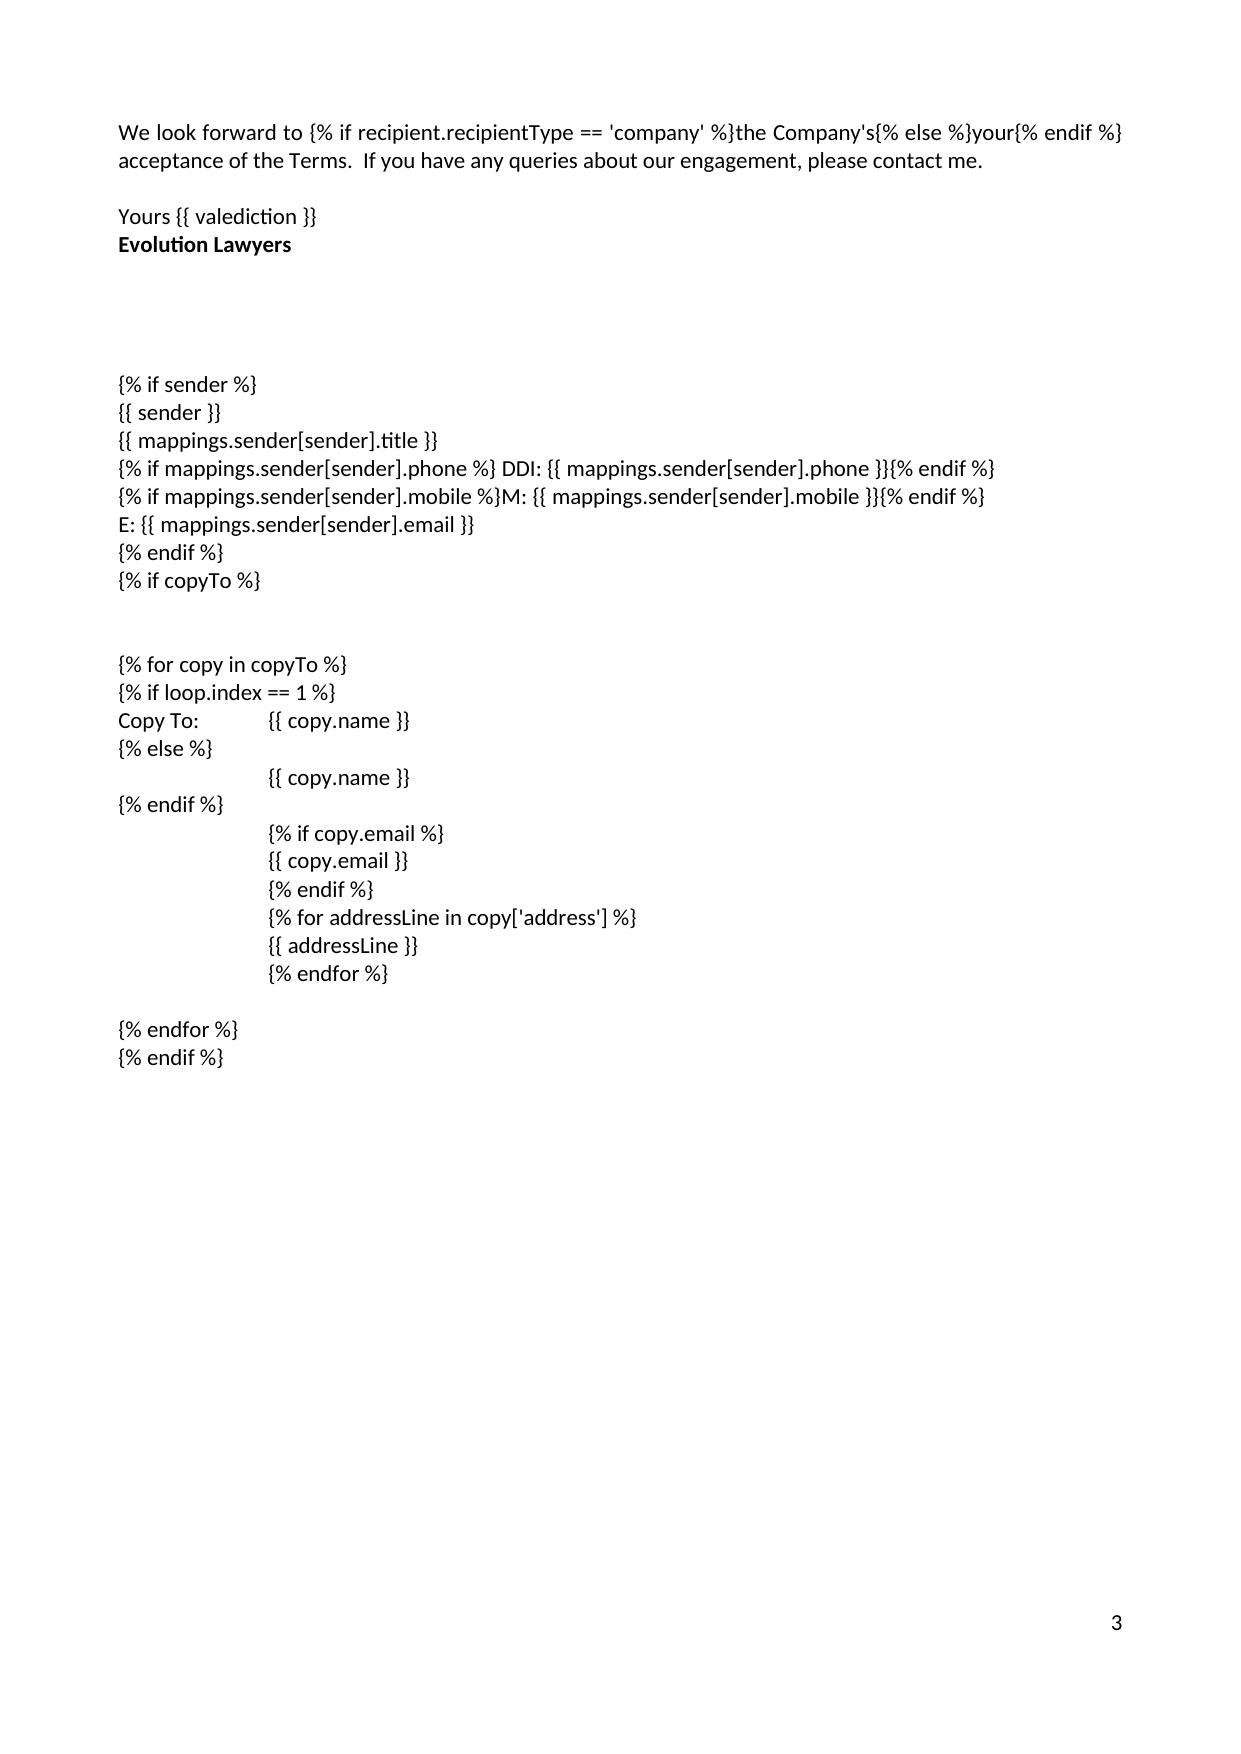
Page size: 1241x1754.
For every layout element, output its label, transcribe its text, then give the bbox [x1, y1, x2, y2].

text {% else %} [118, 734, 1122, 763]
text {% endfor %} [118, 959, 1122, 987]
text {{ copy.name }} [118, 763, 1122, 791]
text {% if loop.index == 1 %} [118, 678, 1122, 707]
text {% endfor %} [118, 1015, 1122, 1043]
text {% for copy in copyTo %} [118, 651, 1122, 678]
text {% endif %} [118, 791, 1122, 819]
text {% for addressLine in copy['address'] %} [118, 903, 1122, 931]
text {{ addressLine }} [118, 931, 1122, 959]
table_header We look forward to {% if recipient.recipientType == 'company' %}the Company's{% else %}your{% endif %} acceptance of the Terms. If you have any queries about our engagement, please contact me. Yours {{ valediction }} Evolution Lawyers {% if sender %} {{ sender }} {{ mappings.sender[sender].title }} {% if mappings.sender[sender].phone %} DDI: {{ mappings.sender[sender].phone }}{% endif %} {% if mappings.sender[sender].mobile %}M: {{ mappings.sender[sender].mobile }}{% endif %} E: {{ mappings.sender[sender].email }} {% endif %} [118, 118, 1122, 566]
text {{ copy.email }} [118, 847, 1122, 875]
text Copy To: {{ copy.name }} [118, 707, 1122, 734]
text {% if copyTo %} [118, 566, 1122, 594]
text {% if copy.email %} [118, 819, 1122, 847]
text {% endif %} [118, 875, 1122, 903]
text {% endif %} [118, 1043, 1122, 1071]
